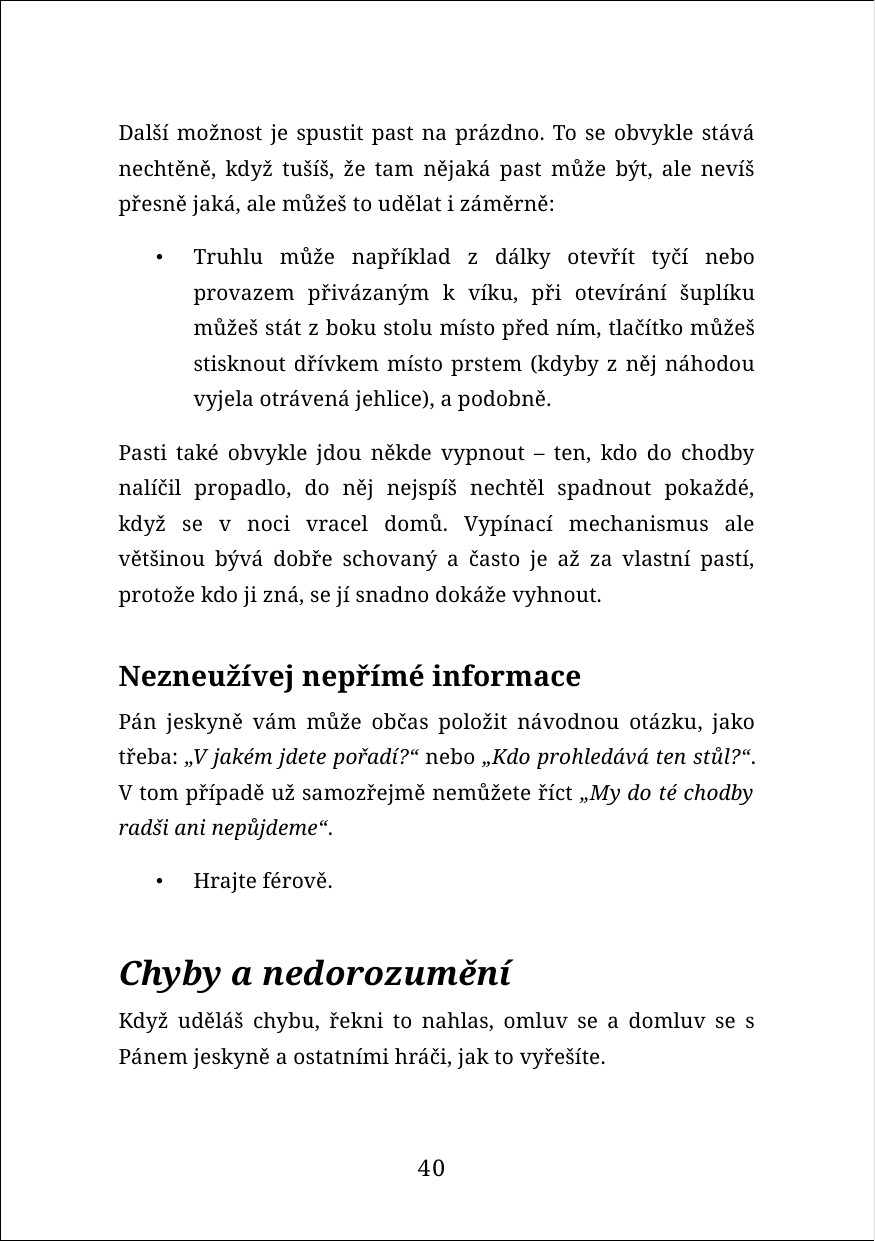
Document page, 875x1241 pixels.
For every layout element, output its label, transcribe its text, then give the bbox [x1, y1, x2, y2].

text Pasti také obvykle jdou někde vypnout – ten, kdo do chodby nalíčil propadlo, do něj nejspíš nechtěl spadnout pokaždé, když se v noci vracel domů. Vypínací mechanismus ale většinou bývá dobře schovaný a často je až za vlastní pastí, protože kdo ji zná, se jí snadno dokáže vyhnout. [118, 438, 756, 608]
subtitle Chyby a nedorozumění [118, 949, 756, 995]
subtitle Nezneužívej nepřímé informace [118, 657, 756, 695]
text Další možnost je spustit past na prázdno. To se obvykle stává nechtěně, když tušíš, že tam nějaká past může být, ale nevíš přesně jaká, ale můžeš to udělat i záměrně: [118, 118, 756, 218]
list Truhlu může například z dálky otevřít tyčí nebo provazem přivázaným k víku, při otevírání šuplíku můžeš stát z boku stolu místo před ním, tlačítko můžeš stisknout dřívkem místo prstem (kdyby z něj náhodou vyjela otrávená jehlice), a podobně. [156, 242, 756, 413]
text Když uděláš chybu, řekni to nahlas, omluv se a domluv se s Pánem jeskyně a ostatními hráči, jak to vyřešíte. [118, 1007, 756, 1071]
text Pán jeskyně vám může občas položit návodnou otázku, jako třeba: „V jakém jdete pořadí?“ nebo „Kdo prohledává ten stůl?“. V tom případě už samozřejmě nemůžete říct „My do té chodby radši ani nepůjdeme“. [118, 707, 756, 842]
list Hrajte férově. [156, 867, 756, 895]
